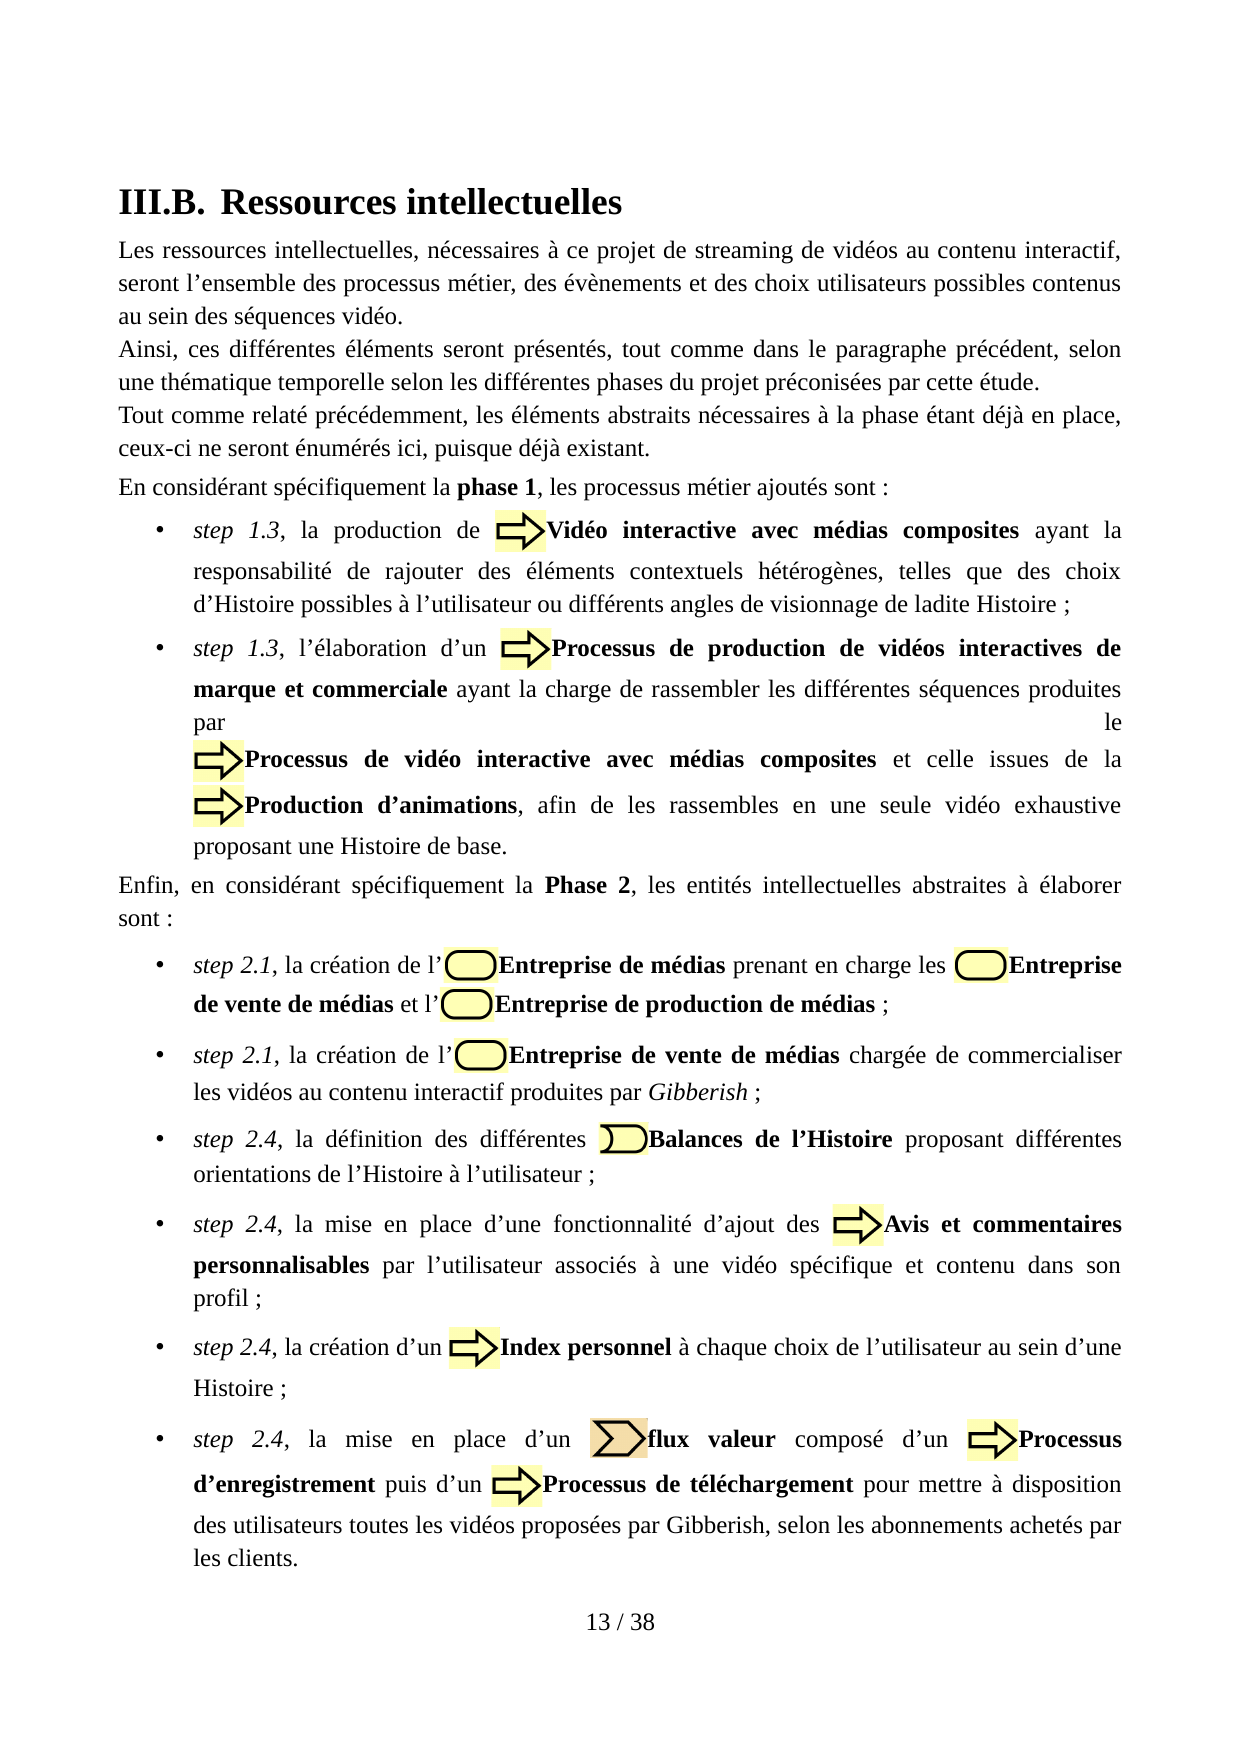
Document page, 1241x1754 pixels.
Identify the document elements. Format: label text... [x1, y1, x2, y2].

picture [443, 947, 499, 983]
list step 2.4, la mise en place d’une fonctionnalité d’ajout des Avis et commentaires personnalisables par l’utilisateur associés à une vidéo spécifique et contenu dans son profil ; [156, 1204, 1122, 1311]
picture [590, 1418, 648, 1458]
picture [967, 1419, 1019, 1461]
text Enfin, en considérant spécifiquement la Phase 2, les entités intellectuelles abstraites à élaborer sont : [118, 870, 1122, 932]
list step 2.1, la création de l’Entreprise de vente de médias chargée de commercialiser les vidéos au contenu interactif produites par Gibberish ; [156, 1038, 1122, 1106]
picture [953, 947, 1009, 983]
picture [453, 1038, 509, 1073]
list step 2.4, la mise en place d’un flux valeur composé d’un Processus d’enregistrement puis d’un Processus de téléchargement pour mettre à disposition des utilisateurs toutes les vidéos proposées par Gibberish, selon les abonnements achetés par les clients. [156, 1418, 1122, 1572]
list step 1.3, l’élaboration d’un Processus de production de vidéos interactives de marque et commerciale ayant la charge de rassembler les différentes séquences produites par le Processus de vidéo interactive avec médias composites et celle issues de la Production d’animations, afin de les rassembles en une seule vidéo exhaustive proposant une Histoire de base. [156, 628, 1122, 860]
text Ainsi, ces différentes éléments seront présentés, tout comme dans le paragraphe précédent, selon une thématique temporelle selon les différentes phases du projet préconisées par cette étude. [118, 334, 1122, 396]
picture [832, 1204, 884, 1246]
text En considérant spécifiquement la phase 1, les processus métier ajoutés sont : [118, 472, 1122, 501]
picture [193, 740, 245, 782]
picture [193, 785, 245, 827]
picture [491, 1465, 543, 1507]
picture [500, 628, 552, 670]
list step 2.4, la création d’un Index personnel à chaque choix de l’utilisateur au sein d’une Histoire ; [156, 1328, 1122, 1402]
list step 2.4, la définition des différentes Balances de l’Histoire proposant différentes orientations de l’Histoire à l’utilisateur ; [156, 1122, 1122, 1188]
list step 1.3, la production de Vidéo interactive avec médias composites ayant la responsabilité de rajouter des éléments contextuels hétérogènes, telles que des choix d’Histoire possibles à l’utilisateur ou différents angles de visionnage de ladite Histoire ; [156, 511, 1122, 618]
text Tout comme relaté précédemment, les éléments abstraits nécessaires à la phase étant déjà en place, ceux-ci ne seront énumérés ici, puisque déjà existant. [118, 400, 1122, 462]
picture [495, 510, 547, 552]
picture [598, 1122, 649, 1155]
picture [448, 1327, 500, 1369]
list step 2.1, la création de l’Entreprise de médias prenant en charge les Entreprise de vente de médias et l’Entreprise de production de médias ; [156, 948, 1122, 1022]
picture [439, 987, 495, 1022]
text Les ressources intellectuelles, nécessaires à ce projet de streaming de vidéos au contenu interactif, seront l’ensemble des processus métier, des évènements et des choix utilisateurs possibles contenus au sein des séquences vidéo. [118, 235, 1122, 329]
subtitle Ressources intellectuelles [118, 179, 1122, 222]
